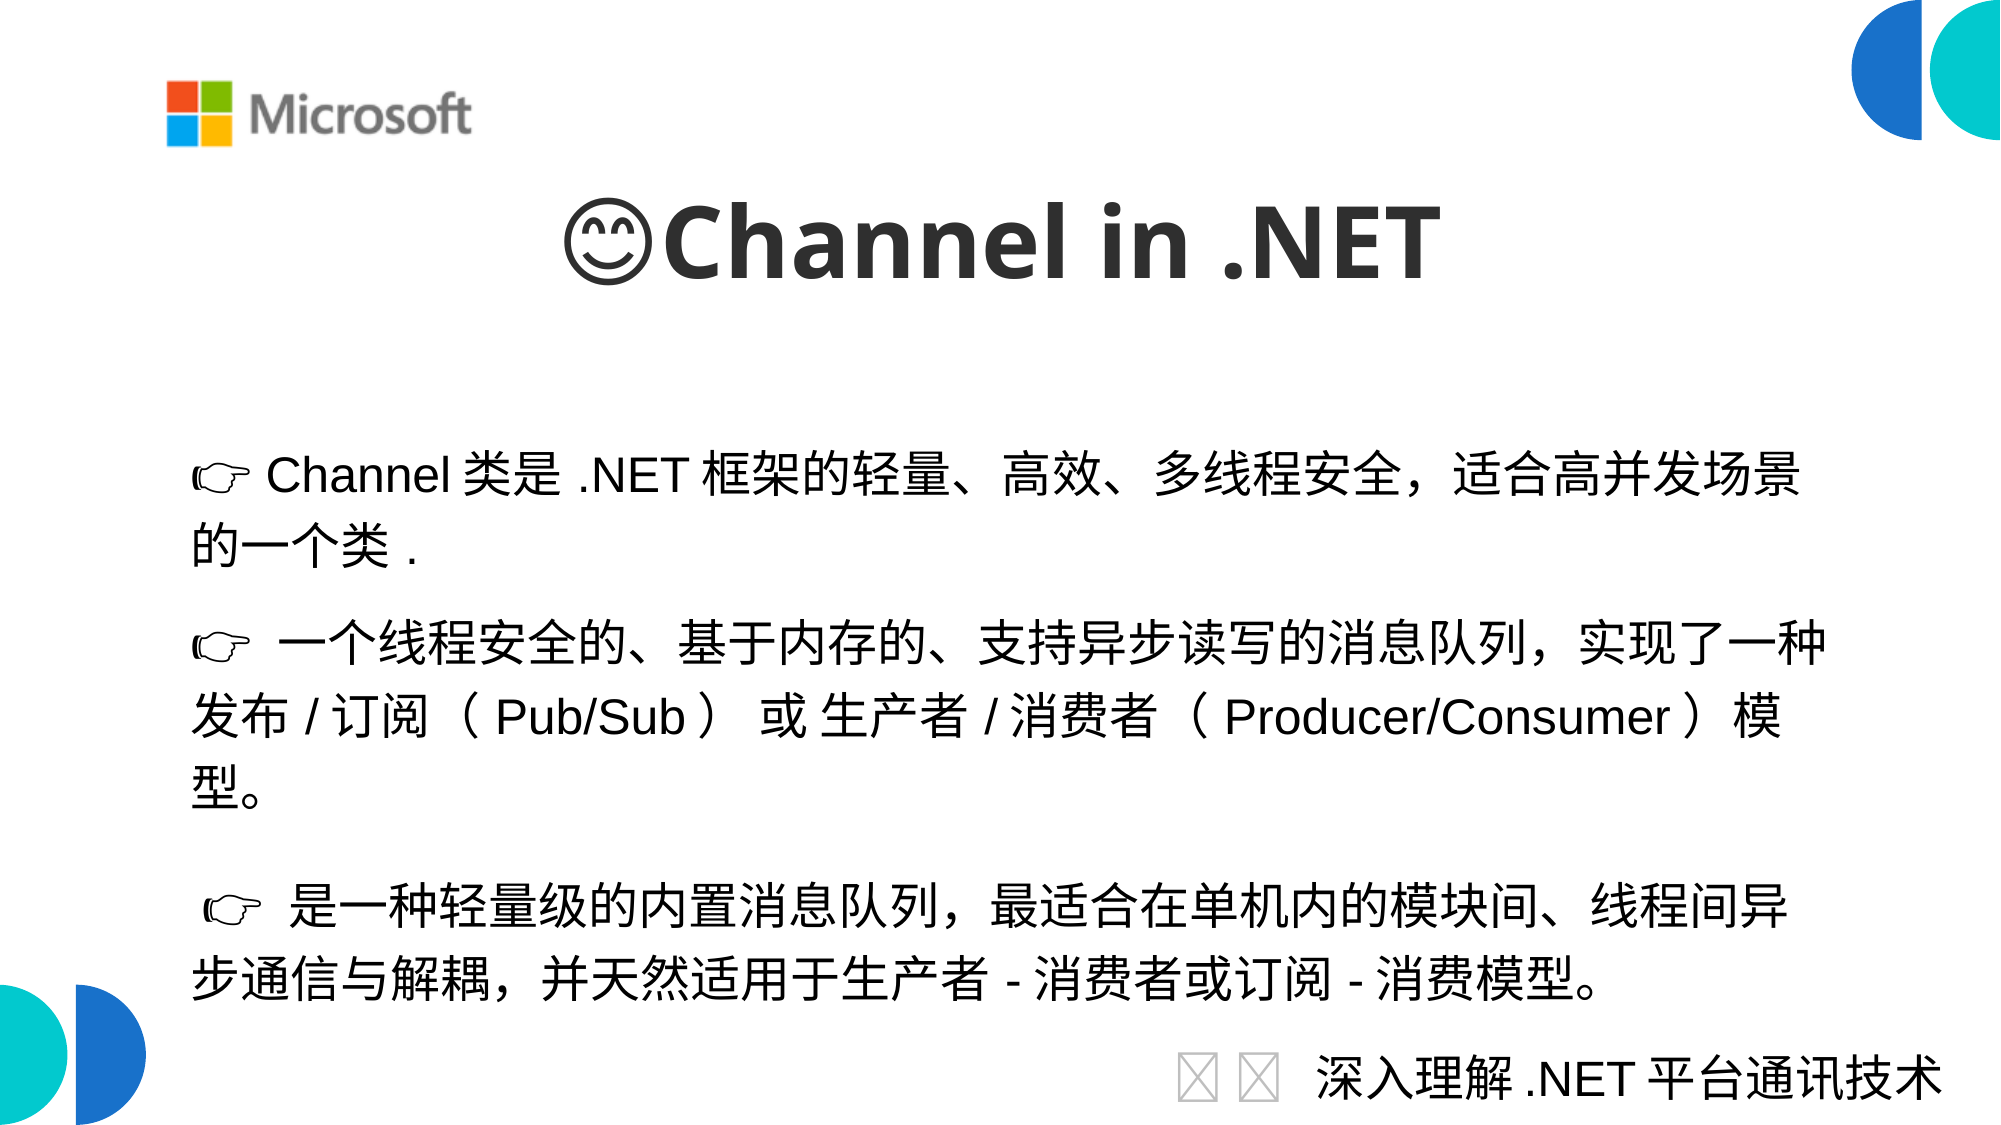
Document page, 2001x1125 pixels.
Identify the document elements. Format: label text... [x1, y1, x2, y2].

text_box [1702, 6, 2001, 160]
subtitle 🚀 🚀 深入理解.NET平台通讯技术 [1173, 1046, 1952, 1107]
title 😊Channel in .NET [138, 145, 1862, 332]
picture [85, 41, 552, 189]
text_box 👉 Channel类是.NET框架的轻量、高效、多线程安全，适合高并发场景的一个类. 👉 一个线程安全的、基于内存的、支持异步读写的消息队列，实现了一种发布/订阅（Pub/Sub） 或 生产者/消费者（Producer/Consumer）模型。 👉 是一种轻量级的内置消息队列，最适合在单机内的模块间、线程间异步通信与解耦，并天然适用于生产者-消费者或订阅-消费模型。 [175, 426, 1852, 974]
